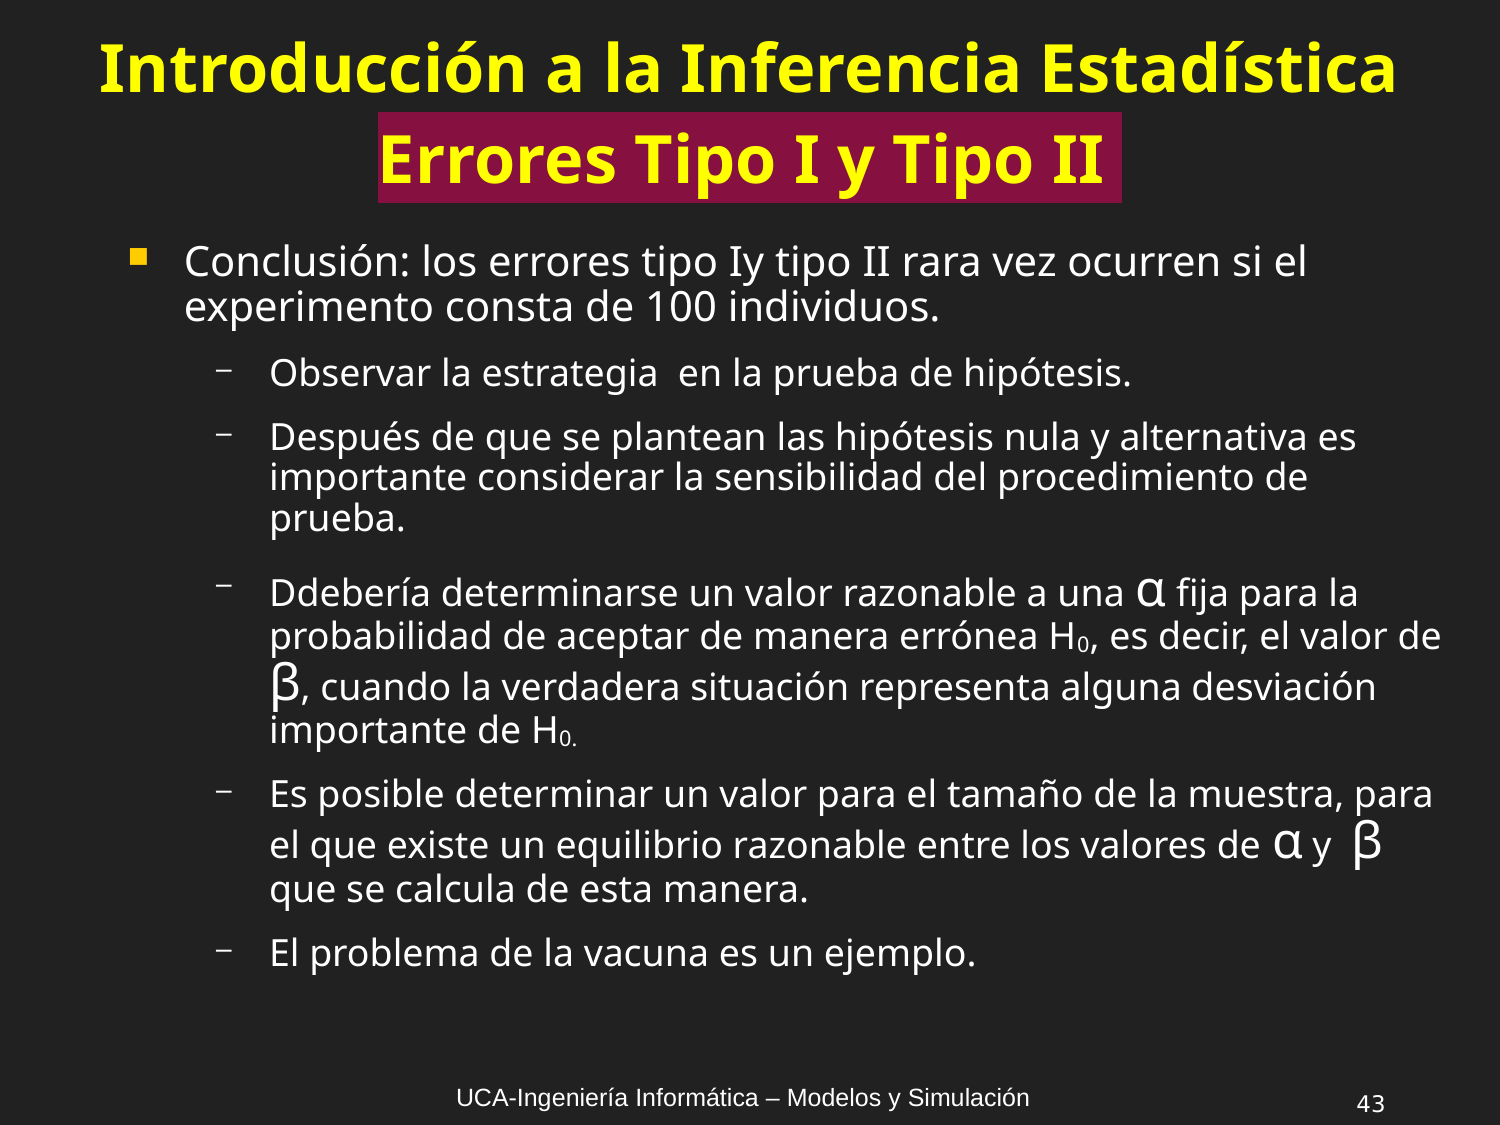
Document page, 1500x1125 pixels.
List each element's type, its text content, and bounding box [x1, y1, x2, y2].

list Conclusión: los errores tipo Iy tipo II rara vez ocurren si el experimento consta de 100 individuos. Observar la estrategia en la prueba de hipótesis. Después de que se plantean las hipótesis nula y alternativa es importante considerar la sensibilidad del procedimiento de prueba. Ddebería determinarse un valor razonable a una α fija para la probabilidad de aceptar de manera errónea H0, es decir, el valor de β, cuando la verdadera situación representa alguna desviación importante de H0. Es posible determinar un valor para el tamaño de la muestra, para el que existe un equilibrio razonable entre los valores de α y β que se calcula de esta manera. El problema de la vacuna es un ejemplo. [112, 232, 1463, 1051]
title Introducción a la Inferencia Estadística Errores Tipo I y Tipo II [75, 37, 1426, 188]
